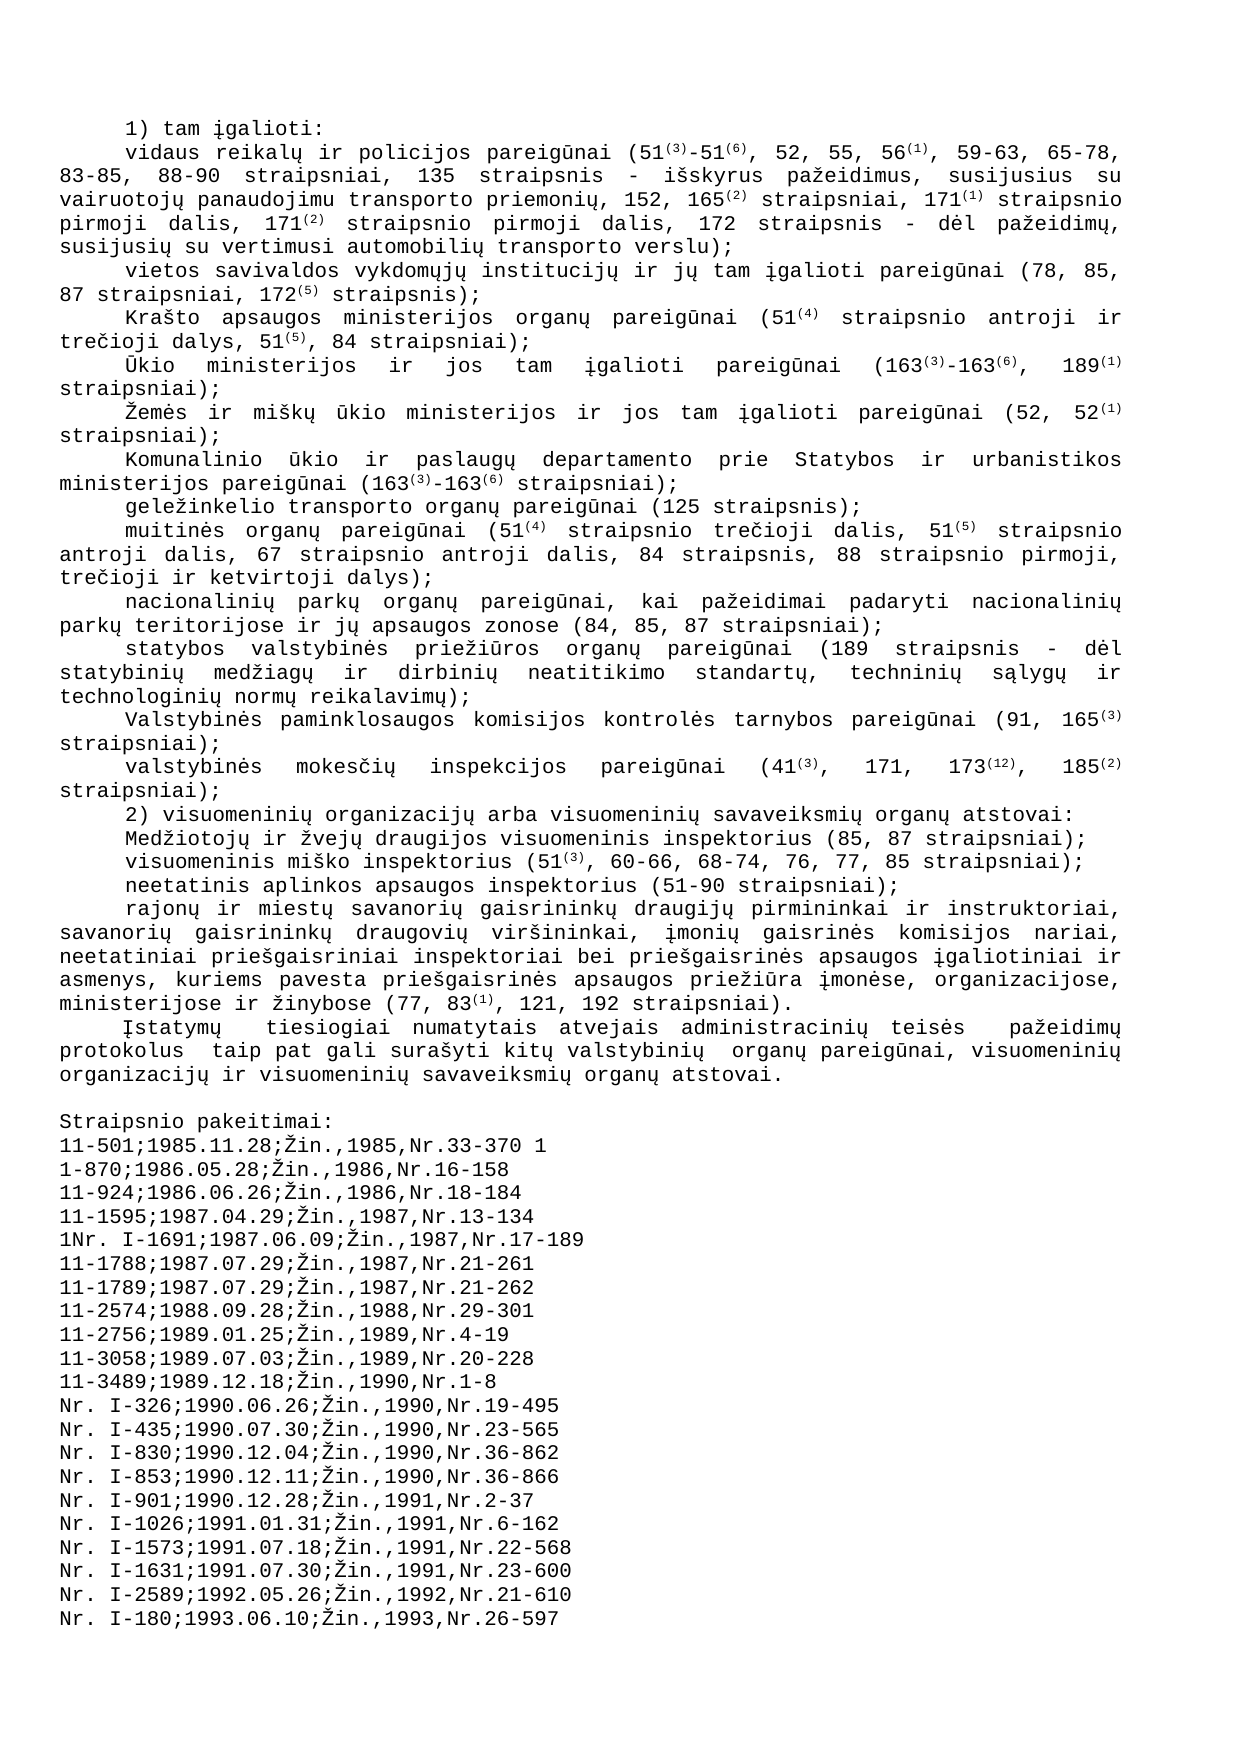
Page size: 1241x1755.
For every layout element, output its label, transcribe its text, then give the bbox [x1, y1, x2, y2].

text visuomeninis miško inspektorius (51(3), 60-66, 68-74, 76, 77, 85 straipsniai); [59, 851, 1122, 875]
text Nr. I-853;1990.12.11;Žin.,1990,Nr.36-866 [59, 1466, 1122, 1489]
text 1) tam įgalioti: [59, 118, 1122, 142]
text 11-1788;1987.07.29;Žin.,1987,Nr.21-261 [59, 1253, 1122, 1277]
text statybos valstybinės priežiūros organų pareigūnai (189 straipsnis - dėl statybinių medžiagų ir dirbinių neatitikimo standartų, techninių sąlygų ir technologinių normų reikalavimų); [59, 638, 1122, 709]
text Ūkio ministerijos ir jos tam įgalioti pareigūnai (163(3)-163(6), 189(1) straipsniai); [59, 354, 1122, 402]
text 1Nr. I-1691;1987.06.09;Žin.,1987,Nr.17-189 [59, 1229, 1122, 1253]
text nacionalinių parkų organų pareigūnai, kai pažeidimai padaryti nacionalinių parkų teritorijose ir jų apsaugos zonose (84, 85, 87 straipsniai); [59, 591, 1122, 638]
text 11-2574;1988.09.28;Žin.,1988,Nr.29-301 [59, 1300, 1122, 1324]
text 11-1595;1987.04.29;Žin.,1987,Nr.13-134 [59, 1206, 1122, 1229]
text Nr. I-2589;1992.05.26;Žin.,1992,Nr.21-610 [59, 1584, 1122, 1608]
text rajonų ir miestų savanorių gaisrininkų draugijų pirmininkai ir instruktoriai, savanorių gaisrininkų draugovių viršininkai, įmonių gaisrinės komisijos nariai, neetatiniai priešgaisriniai inspektoriai bei priešgaisrinės apsaugos įgaliotiniai ir asmenys, kuriems pavesta priešgaisrinės apsaugos priežiūra įmonėse, organizacijose, ministerijose ir žinybose (77, 83(1), 121, 192 straipsniai). [59, 898, 1122, 1017]
text Įstatymų tiesiogiai numatytais atvejais administracinių teisės pažeidimų protokolus taip pat gali surašyti kitų valstybinių organų pareigūnai, visuomeninių organizacijų ir visuomeninių savaveiksmių organų atstovai. [59, 1017, 1122, 1088]
text Krašto apsaugos ministerijos organų pareigūnai (51(4) straipsnio antroji ir trečioji dalys, 51(5), 84 straipsniai); [59, 307, 1122, 354]
text Straipsnio pakeitimai: [59, 1111, 1122, 1135]
text Nr. I-1631;1991.07.30;Žin.,1991,Nr.23-600 [59, 1561, 1122, 1584]
text vidaus reikalų ir policijos pareigūnai (51(3)-51(6), 52, 55, 56(1), 59-63, 65-78, 83-85, 88-90 straipsniai, 135 straipsnis - išskyrus pažeidimus, susijusius su vairuotojų panaudojimu transporto priemonių, 152, 165(2) straipsniai, 171(1) straipsnio pirmoji dalis, 171(2) straipsnio pirmoji dalis, 172 straipsnis - dėl pažeidimų, susijusių su vertimusi automobilių transporto verslu); [59, 142, 1122, 260]
text Nr. I-1573;1991.07.18;Žin.,1991,Nr.22-568 [59, 1537, 1122, 1561]
text 11-924;1986.06.26;Žin.,1986,Nr.18-184 [59, 1182, 1122, 1206]
text Nr. I-1026;1991.01.31;Žin.,1991,Nr.6-162 [59, 1513, 1122, 1537]
text muitinės organų pareigūnai (51(4) straipsnio trečioji dalis, 51(5) straipsnio antroji dalis, 67 straipsnio antroji dalis, 84 straipsnis, 88 straipsnio pirmoji, trečioji ir ketvirtoji dalys); [59, 520, 1122, 591]
text 11-3058;1989.07.03;Žin.,1989,Nr.20-228 [59, 1348, 1122, 1371]
text 11-1789;1987.07.29;Žin.,1987,Nr.21-262 [59, 1277, 1122, 1300]
text Žemės ir miškų ūkio ministerijos ir jos tam įgalioti pareigūnai (52, 52(1) straipsniai); [59, 402, 1122, 449]
text Nr. I-326;1990.06.26;Žin.,1990,Nr.19-495 [59, 1395, 1122, 1419]
text neetatinis aplinkos apsaugos inspektorius (51-90 straipsniai); [59, 875, 1122, 898]
text 11-3489;1989.12.18;Žin.,1990,Nr.1-8 [59, 1371, 1122, 1395]
text 1-870;1986.05.28;Žin.,1986,Nr.16-158 [59, 1158, 1122, 1182]
text valstybinės mokesčių inspekcijos pareigūnai (41(3), 171, 173(12), 185(2) straipsniai); [59, 757, 1122, 804]
text Komunalinio ūkio ir paslaugų departamento prie Statybos ir urbanistikos ministerijos pareigūnai (163(3)-163(6) straipsniai); [59, 449, 1122, 496]
text Nr. I-435;1990.07.30;Žin.,1990,Nr.23-565 [59, 1419, 1122, 1442]
text Nr. I-180;1993.06.10;Žin.,1993,Nr.26-597 [59, 1608, 1122, 1631]
text geležinkelio transporto organų pareigūnai (125 straipsnis); [59, 496, 1122, 520]
text Medžiotojų ir žvejų draugijos visuomeninis inspektorius (85, 87 straipsniai); [59, 827, 1122, 851]
text 2) visuomeninių organizacijų arba visuomeninių savaveiksmių organų atstovai: [59, 804, 1122, 827]
text vietos savivaldos vykdomųjų institucijų ir jų tam įgalioti pareigūnai (78, 85, 87 straipsniai, 172(5) straipsnis); [59, 260, 1122, 307]
text Nr. I-901;1990.12.28;Žin.,1991,Nr.2-37 [59, 1489, 1122, 1513]
text 11-2756;1989.01.25;Žin.,1989,Nr.4-19 [59, 1324, 1122, 1348]
text Nr. I-830;1990.12.04;Žin.,1990,Nr.36-862 [59, 1442, 1122, 1466]
text Valstybinės paminklosaugos komisijos kontrolės tarnybos pareigūnai (91, 165(3) straipsniai); [59, 709, 1122, 757]
text 11-501;1985.11.28;Žin.,1985,Nr.33-370 1 [59, 1135, 1122, 1158]
